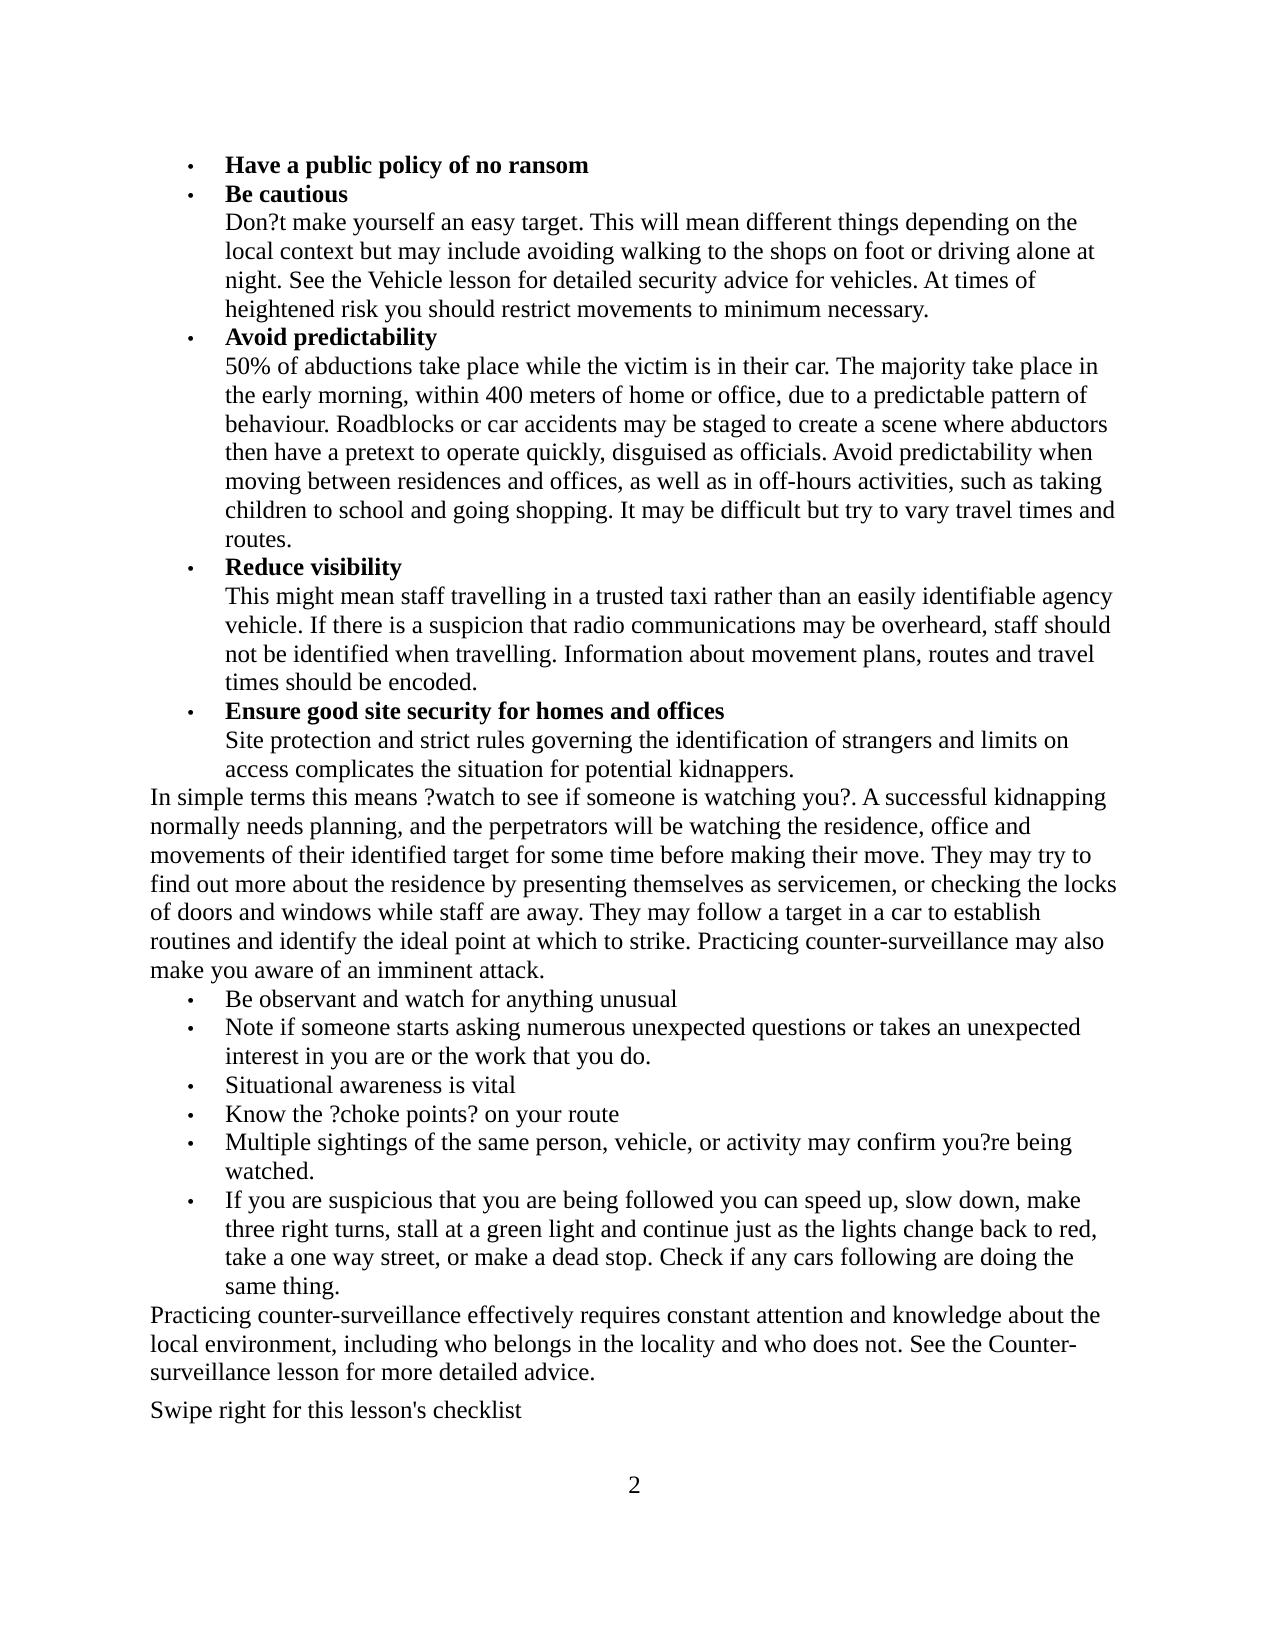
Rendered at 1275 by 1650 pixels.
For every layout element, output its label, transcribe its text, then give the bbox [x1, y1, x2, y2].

list Reduce visibility This might mean staff travelling in a trusted taxi rather than an easily identifiable agency vehicle. If there is a suspicion that radio communications may be overheard, staff should not be identified when travelling. Information about movement plans, routes and travel times should be encoded. [187, 552, 1125, 696]
list Note if someone starts asking numerous unexpected questions or takes an unexpected interest in you are or the work that you do. [187, 1012, 1125, 1070]
list Ensure good site security for homes and offices Site protection and strict rules governing the identification of strangers and limits on access complicates the situation for potential kidnappers. [187, 696, 1125, 782]
list Be observant and watch for anything unusual [187, 984, 1125, 1012]
list Avoid predictability 50% of abductions take place while the victim is in their car. The majority take place in the early morning, within 400 meters of home or office, due to a predictable pattern of behaviour. Roadblocks or car accidents may be staged to create a scene where abductors then have a pretext to operate quickly, disguised as officials. Avoid predictability when moving between residences and offices, as well as in off-hours activities, such as taking children to school and going shopping. It may be difficult but try to vary travel times and routes. [187, 322, 1125, 552]
list Be cautious Don?t make yourself an easy target. This will mean different things depending on the local context but may include avoiding walking to the shops on foot or driving alone at night. See the Vehicle lesson for detailed security advice for vehicles. At times of heightened risk you should restrict movements to minimum necessary. [187, 179, 1125, 322]
list If you are suspicious that you are being followed you can speed up, slow down, make three right turns, stall at a green light and continue just as the lights change back to red, take a one way street, or make a dead stop. Check if any cars following are doing the same thing. [187, 1185, 1125, 1300]
text Swipe right for this lesson's checklist [150, 1395, 1125, 1424]
text Practicing counter-surveillance effectively requires constant attention and knowledge about the local environment, including who belongs in the locality and who does not. See the Counter-surveillance lesson for more detailed advice. [150, 1300, 1125, 1386]
list Situational awareness is vital [187, 1070, 1125, 1099]
list Have a public policy of no ransom [187, 150, 1125, 179]
list Know the ?choke points? on your route [187, 1099, 1125, 1127]
text In simple terms this means ?watch to see if someone is watching you?. A successful kidnapping normally needs planning, and the perpetrators will be watching the residence, office and movements of their identified target for some time before making their move. They may try to find out more about the residence by presenting themselves as servicemen, or checking the locks of doors and windows while staff are away. They may follow a target in a car to establish routines and identify the ideal point at which to strike. Practicing counter-surveillance may also make you aware of an imminent attack. [150, 782, 1125, 984]
list Multiple sightings of the same person, vehicle, or activity may confirm you?re being watched. [187, 1127, 1125, 1185]
